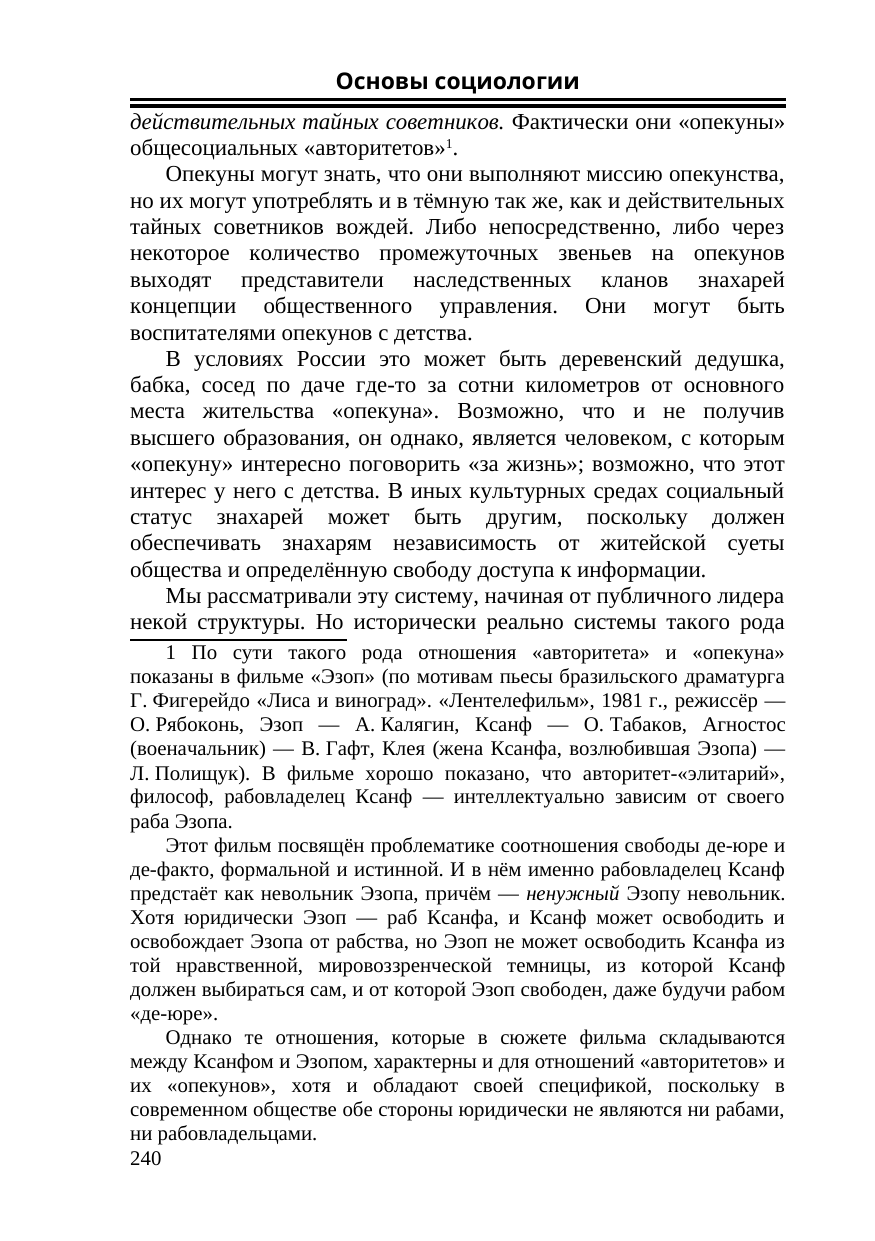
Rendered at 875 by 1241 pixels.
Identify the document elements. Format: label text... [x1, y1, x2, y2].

text Однако те отношения, которые в сюжете фильма складываются между Ксанфом и Эзопом, характерны и для отношений «авторитетов» и их «опекунов», хотя и обладают своей спецификой, поскольку в современном обществе обе стороны юридически не являются ни рабами, ни рабовладельцами. [130, 1025, 786, 1145]
text Мы рассматривали эту систему, начиная от публичного лидера некой структуры. Но исторически реально системы такого рода [130, 582, 786, 635]
text В условиях России это может быть деревенский дедушка, бабка, сосед по даче где-то за сотни километров от основного места жительства «опекуна». Возможно, что и не получив высшего образования, он однако, является человеком, с которым «опекуну» интересно поговорить «за жизнь»; возможно, что этот интерес у него с детства. В иных культурных средах социальный статус знахарей может быть другим, поскольку должен обеспечивать знахарям независимость от житейской суеты общества и определённую свободу доступа к информации. [130, 345, 786, 582]
text Опекуны могут знать, что они выполняют миссию опекунства, но их могут употреблять и в тёмную так же, как и действительных тайных советников вождей. Либо непосредственно, либо через некоторое количество промежуточных звеньев на опекунов выходят представители наследственных кланов знахарей концепции общественного управления. Они могут быть воспитателями опекунов с детства. [130, 160, 786, 345]
text Этот фильм посвящён проблематике соотношения свободы де-юре и де-факто, формальной и истинной. И в нём именно рабовладелец Ксанф предстаёт как невольник Эзопа, причём — ненужный Эзопу невольник. Хотя юридически Эзоп — раб Ксанфа, и Ксанф может освободить и освобождает Эзопа от рабства, но Эзоп не может освободить Ксанфа из той нравственной, мировоз­зренческой темницы, из которой Ксанф должен выбирать­ся сам, и от которой Эзоп свобо­ден, даже будучи рабом «де-юре». [130, 833, 786, 1025]
text действительных тайных советников. Фактически они «опекуны» общесоциальных «авто­ритетов». [130, 108, 786, 160]
text По сути такого рода отношения «авторитета» и «опекуна» показаны в фильме «Эзоп» (по мотивам пьесы бразильского драматурга Г. Фи­ге­ре­й­до «Лиса и виноград». «Лентелефильм», 1981 г., режиссёр — О. Рябо­конь, Эзоп — А. Калягин, Ксанф — О. Табаков, Агностос (военачальник) — В. Гафт, Клея (жена Ксанфа, возлюбившая Эзопа) — Л. По­лищук). В фильме хорошо показано, что авторитет-«элитарий», фило­соф, рабовла­делец Ксанф — интеллектуально зависим от своего раба Эзопа. [130, 640, 786, 833]
